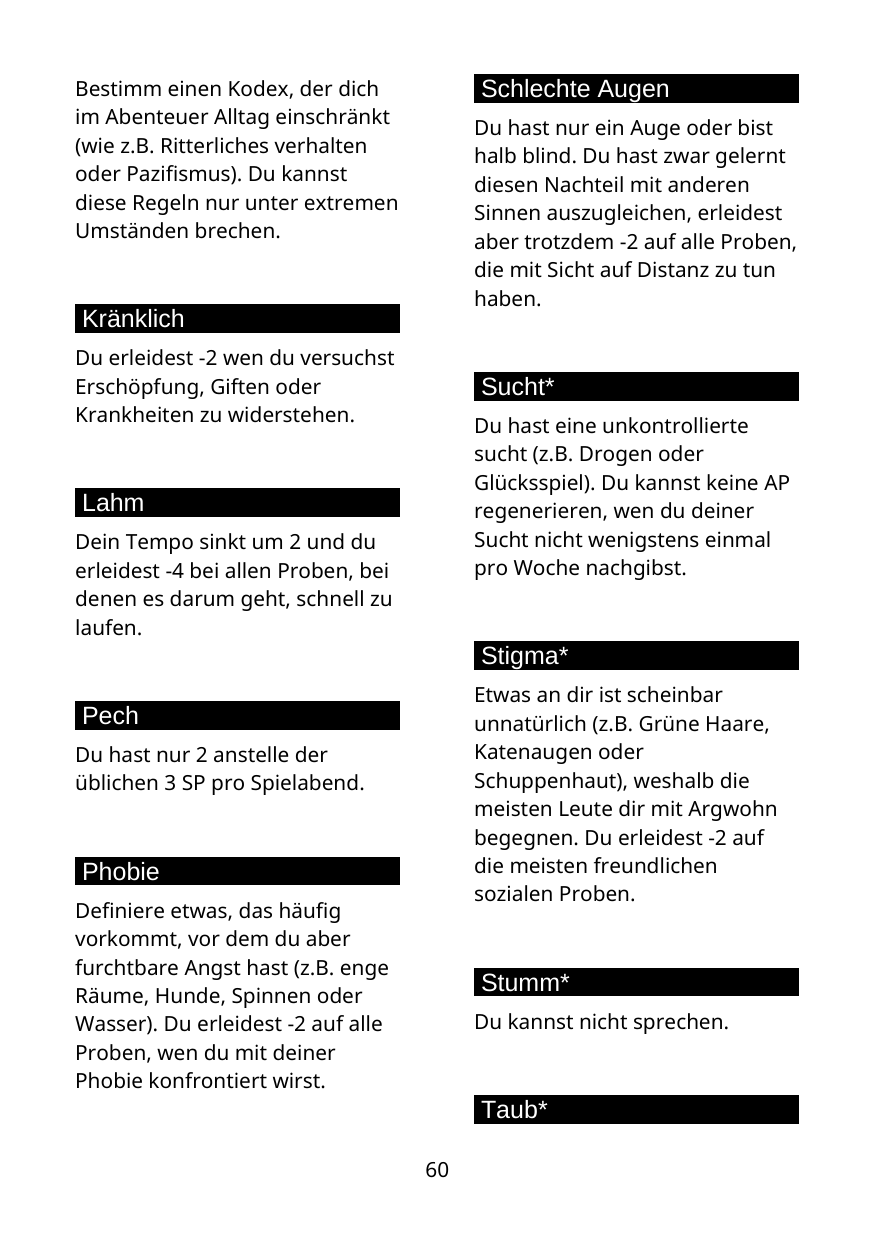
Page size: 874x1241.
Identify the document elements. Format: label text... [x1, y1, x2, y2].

text Dein Tempo sinkt um 2 und du erleidest -4 bei allen Proben, bei denen es darum geht, schnell zu laufen. [75, 527, 400, 641]
text Du erleidest -2 wen du versuchst Erschöpfung, Giften oder Krankheiten zu widerstehen. [75, 343, 400, 429]
text Du hast eine unkontrollierte sucht (z.B. Drogen oder Glücksspiel). Du kannst keine AP regenerieren, wen du deiner Sucht nicht wenigstens einmal pro Woche nachgibst. [474, 411, 799, 582]
subtitle Sucht* [474, 372, 799, 401]
subtitle Kränklich [75, 304, 400, 333]
subtitle Stigma* [474, 641, 799, 670]
text Etwas an dir ist scheinbar unnatürlich (z.B. Grüne Haare, Katenaugen oder Schuppenhaut), weshalb die meisten Leute dir mit Argwohn begegnen. Du erleidest -2 auf die meisten freundlichen sozialen Proben. [474, 680, 799, 908]
text Du hast nur 2 anstelle der üblichen 3 SP pro Spielabend. [75, 740, 400, 797]
text Definiere etwas, das häufig vorkommt, vor dem du aber furchtbare Angst hast (z.B. enge Räume, Hunde, Spinnen oder Wasser). Du erleidest -2 auf alle Proben, wen du mit deiner Phobie konfrontiert wirst. [75, 896, 400, 1095]
subtitle Pech [75, 701, 400, 730]
subtitle Phobie [75, 857, 400, 885]
text Du kannst nicht sprechen. [474, 1007, 799, 1035]
subtitle Lahm [75, 488, 400, 517]
subtitle Taub* [474, 1095, 799, 1124]
text Du hast nur ein Auge oder bist halb blind. Du hast zwar gelernt diesen Nachteil mit anderen Sinnen auszugleichen, erleidest aber trotzdem -2 auf alle Proben, die mit Sicht auf Distanz zu tun haben. [474, 113, 799, 312]
text Bestimm einen Kodex, der dich im Abenteuer Alltag einschränkt (wie z.B. Ritterliches verhalten oder Pazifismus). Du kannst diese Regeln nur unter extremen Umständen brechen. [75, 74, 400, 244]
subtitle Schlechte Augen [474, 74, 799, 103]
subtitle Stumm* [474, 968, 799, 996]
